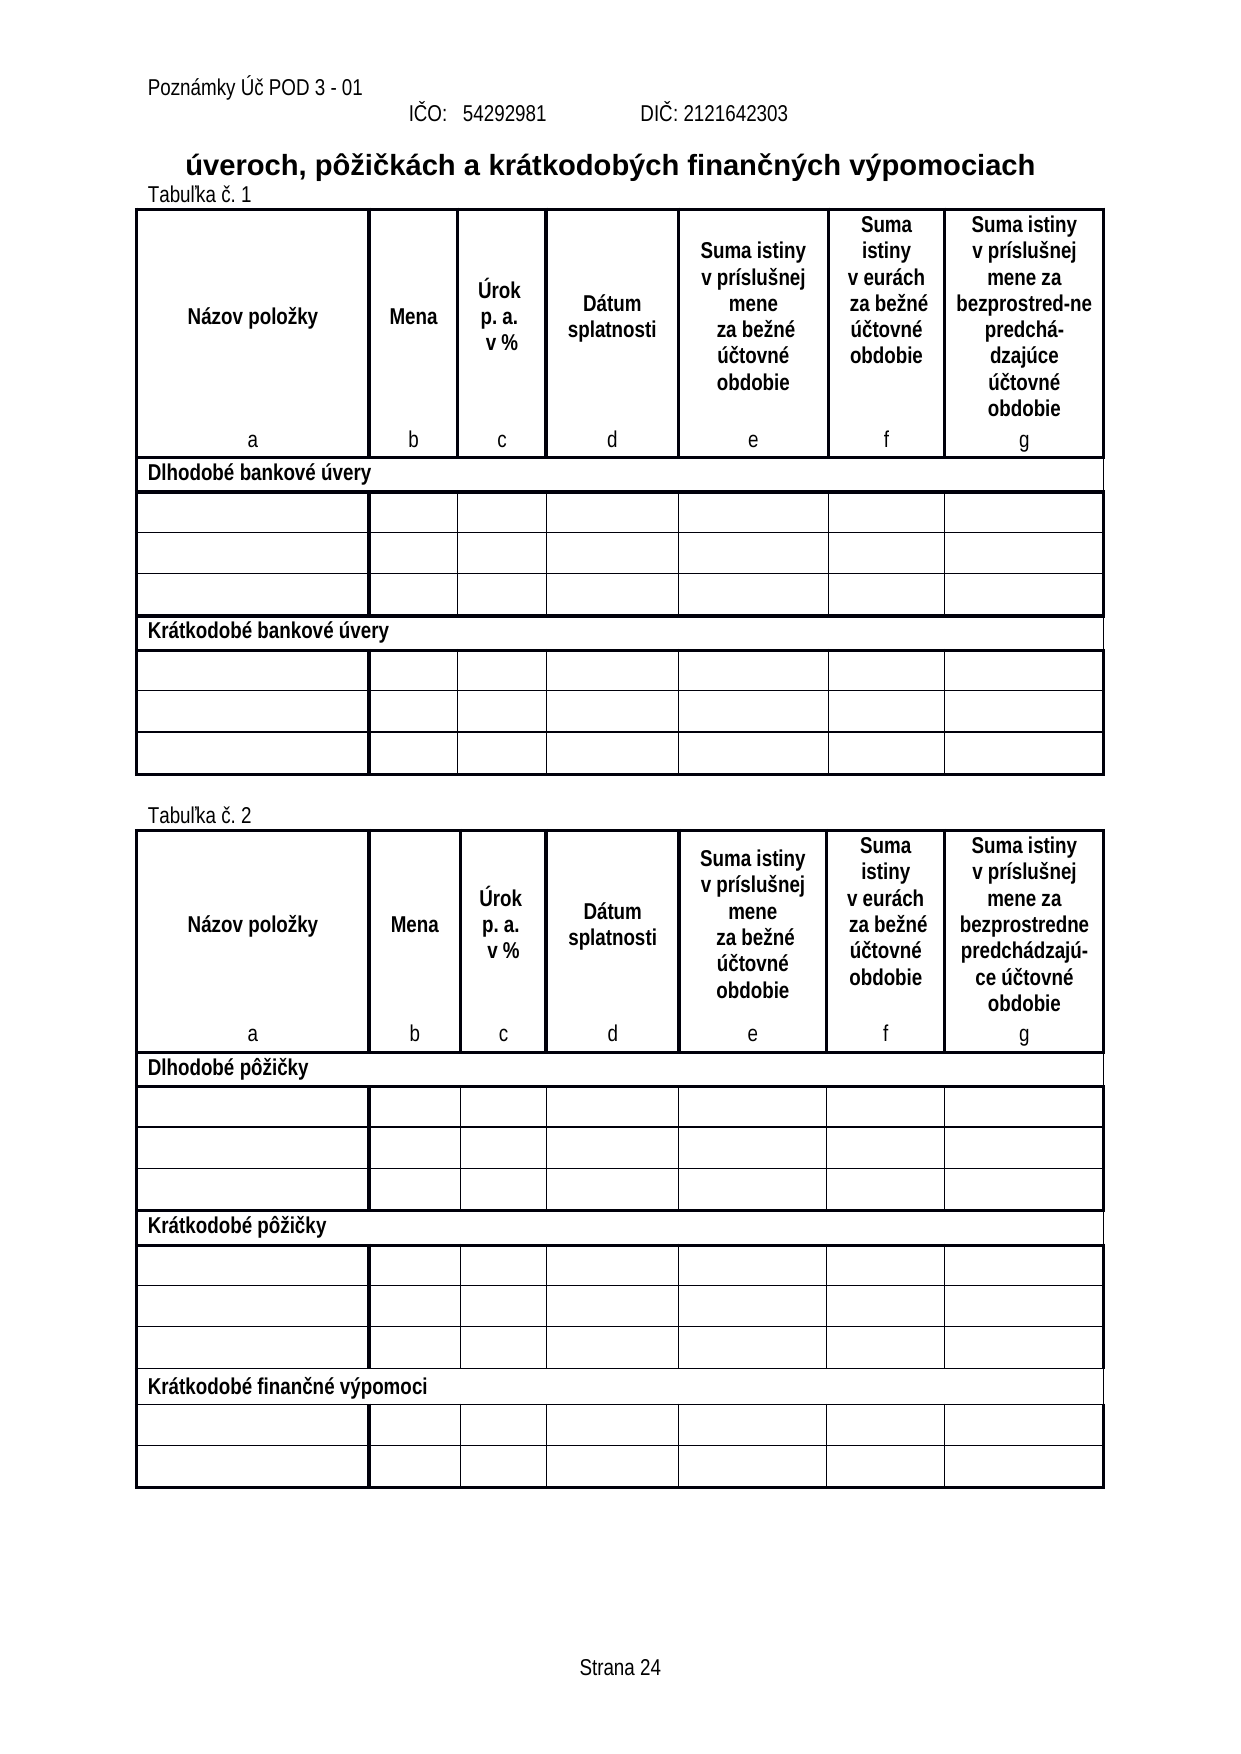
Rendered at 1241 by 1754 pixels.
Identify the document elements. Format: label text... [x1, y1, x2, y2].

table_cell [679, 1088, 826, 1126]
table_cell [827, 1088, 944, 1126]
table_cell [547, 1128, 678, 1168]
table_cell [461, 1247, 546, 1285]
table_cell g [946, 1016, 1102, 1051]
table_cell [679, 533, 828, 573]
table_cell [138, 1128, 367, 1168]
table_cell [679, 691, 828, 731]
table_cell [138, 1327, 367, 1367]
table_cell [461, 1446, 546, 1486]
table_cell [945, 1286, 1102, 1326]
table_cell [679, 1286, 826, 1326]
table_cell d [548, 422, 677, 456]
table_cell [371, 691, 457, 731]
table_cell [679, 1128, 826, 1168]
table_header Suma istiny v eurách za bežné účtovné obdobie [830, 211, 943, 422]
table_cell [829, 691, 944, 731]
table_cell b [371, 422, 456, 456]
table_cell [547, 574, 678, 614]
text Tabuľka č. 1 [148, 181, 1092, 208]
table_cell [371, 1169, 460, 1209]
table_cell [547, 1446, 678, 1486]
table_cell [458, 691, 546, 731]
table_cell a [138, 1016, 367, 1051]
table_header Mena [371, 832, 459, 1016]
table_cell f [828, 1016, 943, 1051]
table_cell [371, 533, 457, 573]
table_cell [827, 1327, 944, 1367]
table_cell [945, 1088, 1102, 1126]
table_cell [371, 1405, 460, 1445]
table_header Úrok p. a. v % [459, 211, 544, 422]
table_cell e [681, 1016, 825, 1051]
table_cell [827, 1405, 944, 1445]
table_cell [371, 494, 457, 532]
table_cell [547, 1088, 678, 1126]
table_cell [547, 652, 678, 690]
table_cell [138, 691, 367, 731]
table_cell [945, 533, 1102, 573]
table_cell [458, 652, 546, 690]
table_cell [547, 494, 678, 532]
table_header Suma istiny v eurách za bežné účtovné obdobie [828, 832, 943, 1016]
table_cell [371, 1446, 460, 1486]
table_cell Dlhodobé pôžičky [138, 1054, 1103, 1085]
table_cell [679, 1405, 826, 1445]
table_cell [679, 733, 828, 773]
table_cell [371, 733, 457, 773]
table_cell Krátkodobé finančné výpomoci [138, 1369, 1103, 1403]
table_cell [461, 1327, 546, 1367]
table_header Názov položky [138, 832, 367, 1016]
table_cell [458, 533, 546, 573]
table_cell [827, 1169, 944, 1209]
table_cell [458, 574, 546, 614]
table_cell [827, 1286, 944, 1326]
table_cell Krátkodobé pôžičky [138, 1212, 1103, 1243]
table_cell a [138, 422, 367, 456]
table_cell [461, 1128, 546, 1168]
table_cell [679, 1169, 826, 1209]
table_cell [547, 733, 678, 773]
table_header Suma istiny v príslušnej mene za bezprostred-ne predchá-dzajúce účtovné obdobie [946, 211, 1102, 422]
table_cell [945, 1169, 1102, 1209]
table_cell [679, 494, 828, 532]
table_cell [371, 1286, 460, 1326]
table_cell [138, 652, 367, 690]
table_cell [829, 574, 944, 614]
table_cell [945, 494, 1102, 532]
table_cell [138, 1446, 367, 1486]
table_cell [547, 1247, 678, 1285]
table_header Dátum splatnosti [548, 832, 677, 1016]
title úveroch, pôžičkách a krátkodobých finančných výpomociach [148, 148, 1092, 181]
table_cell [371, 574, 457, 614]
table_header Dátum splatnosti [548, 211, 677, 422]
table_cell [827, 1128, 944, 1168]
table_cell g [946, 422, 1102, 456]
table_cell [371, 652, 457, 690]
table_cell [138, 533, 367, 573]
table_header Suma istiny v príslušnej mene za bezprostredne predchádzajú-ce účtovné obdobie [946, 832, 1102, 1016]
table_cell [679, 652, 828, 690]
table_cell [829, 652, 944, 690]
table_header Úrok p. a. v % [462, 832, 544, 1016]
table_header Suma istiny v príslušnej mene za bežné účtovné obdobie [680, 211, 827, 422]
table_header Mena [371, 211, 456, 422]
table_cell [461, 1088, 546, 1126]
table_cell [138, 494, 367, 532]
table_cell [679, 574, 828, 614]
table_cell [829, 733, 944, 773]
table_cell [547, 1286, 678, 1326]
table_cell [945, 1247, 1102, 1285]
table_cell [138, 1286, 367, 1326]
table_cell [458, 494, 546, 532]
table_header Suma istiny v príslušnej mene za bežné účtovné obdobie [681, 832, 825, 1016]
table_cell [138, 1405, 367, 1445]
text Tabuľka č. 2 [148, 802, 1092, 829]
table_cell [461, 1405, 546, 1445]
table_cell [547, 1327, 678, 1367]
table_cell [827, 1247, 944, 1285]
table_cell c [459, 422, 544, 456]
table_cell [371, 1128, 460, 1168]
table_cell [945, 691, 1102, 731]
table_cell [458, 733, 546, 773]
table_cell [945, 574, 1102, 614]
table_cell f [830, 422, 943, 456]
table_cell [138, 1088, 367, 1126]
table_cell [138, 1247, 367, 1285]
table_cell [371, 1327, 460, 1367]
table_cell [945, 1327, 1102, 1367]
table_cell [371, 1088, 460, 1126]
table_cell [945, 1446, 1102, 1486]
table_cell [461, 1169, 546, 1209]
table_cell b [371, 1016, 459, 1051]
table_cell [945, 1128, 1102, 1168]
table_cell Dlhodobé bankové úvery [138, 459, 1103, 490]
table_cell [945, 652, 1102, 690]
table_cell [547, 691, 678, 731]
table_cell [461, 1286, 546, 1326]
table_cell [547, 533, 678, 573]
table_header Názov položky [138, 211, 367, 422]
table_cell [829, 533, 944, 573]
table_cell c [462, 1016, 544, 1051]
table_cell [945, 733, 1102, 773]
table_cell Krátkodobé bankové úvery [138, 618, 1103, 649]
table_cell e [680, 422, 827, 456]
table_cell [547, 1169, 678, 1209]
table_cell [138, 733, 367, 773]
table_cell [138, 1169, 367, 1209]
table_cell [679, 1247, 826, 1285]
table_cell [138, 574, 367, 614]
table_cell [371, 1247, 460, 1285]
table_cell [945, 1405, 1102, 1445]
table_cell [829, 494, 944, 532]
table_cell d [548, 1016, 677, 1051]
table_cell [827, 1446, 944, 1486]
table_cell [679, 1327, 826, 1367]
table_cell [547, 1405, 678, 1445]
table_cell [679, 1446, 826, 1486]
